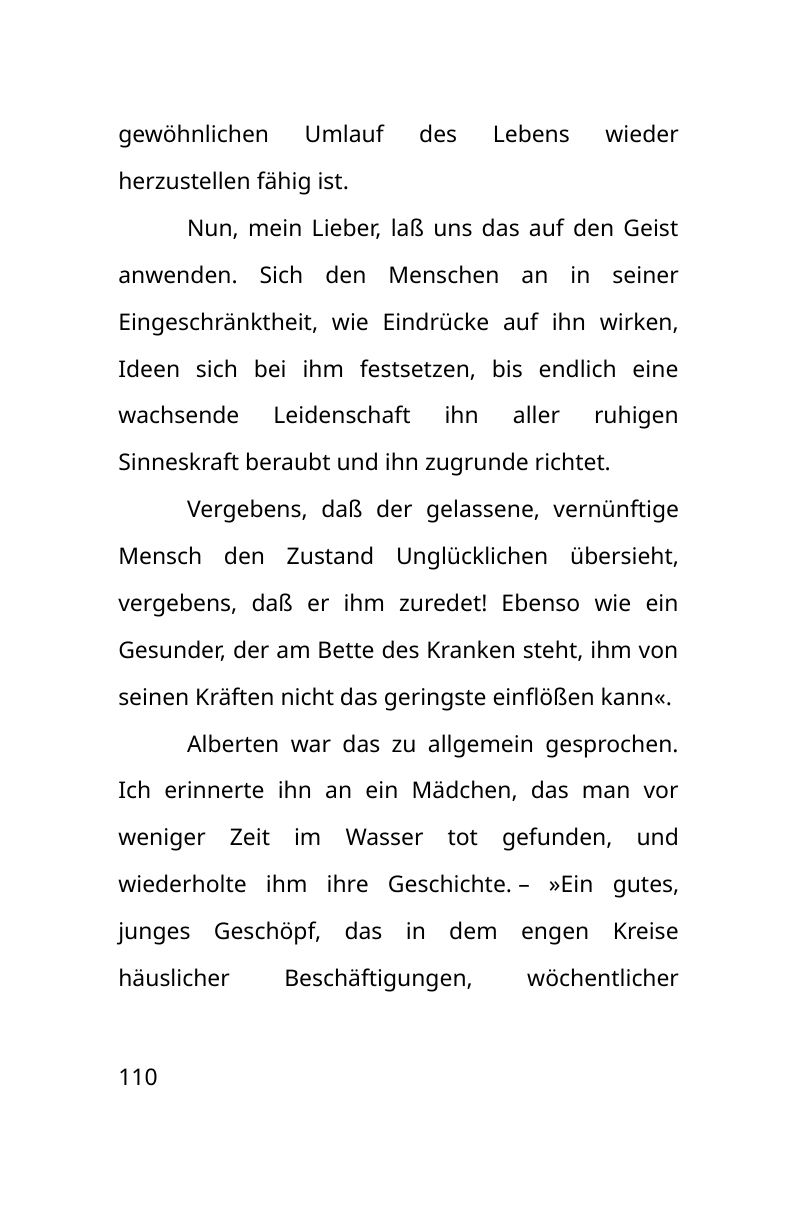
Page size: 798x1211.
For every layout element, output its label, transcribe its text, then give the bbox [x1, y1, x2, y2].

text Nun, mein Lieber, laß uns das auf den Geist anwenden. Sich den Menschen an in seiner Eingeschränktheit, wie Eindrücke auf ihn wirken, Ideen sich bei ihm festsetzen, bis endlich eine wachsende Leidenschaft ihn aller ruhigen Sinneskraft beraubt und ihn zugrunde richtet. [118, 212, 679, 477]
text Alberten war das zu allgemein gesprochen. Ich erinnerte ihn an ein Mädchen, das man vor weniger Zeit im Wasser tot gefunden, und wiederholte ihm ihre Geschichte. – »Ein gutes, junges Geschöpf, das in dem engen Kreise häuslicher Beschäftigungen, wöchentlicher [118, 727, 679, 993]
text gewöhnlichen Umlauf des Lebens wieder herzustellen fähig ist. [118, 118, 679, 196]
text Vergebens, daß der gelassene, vernünftige Mensch den Zustand Unglücklichen übersieht, vergebens, daß er ihm zuredet! Ebenso wie ein Gesunder, der am Bette des Kranken steht, ihm von seinen Kräften nicht das geringste einflößen kann«. [118, 493, 679, 712]
